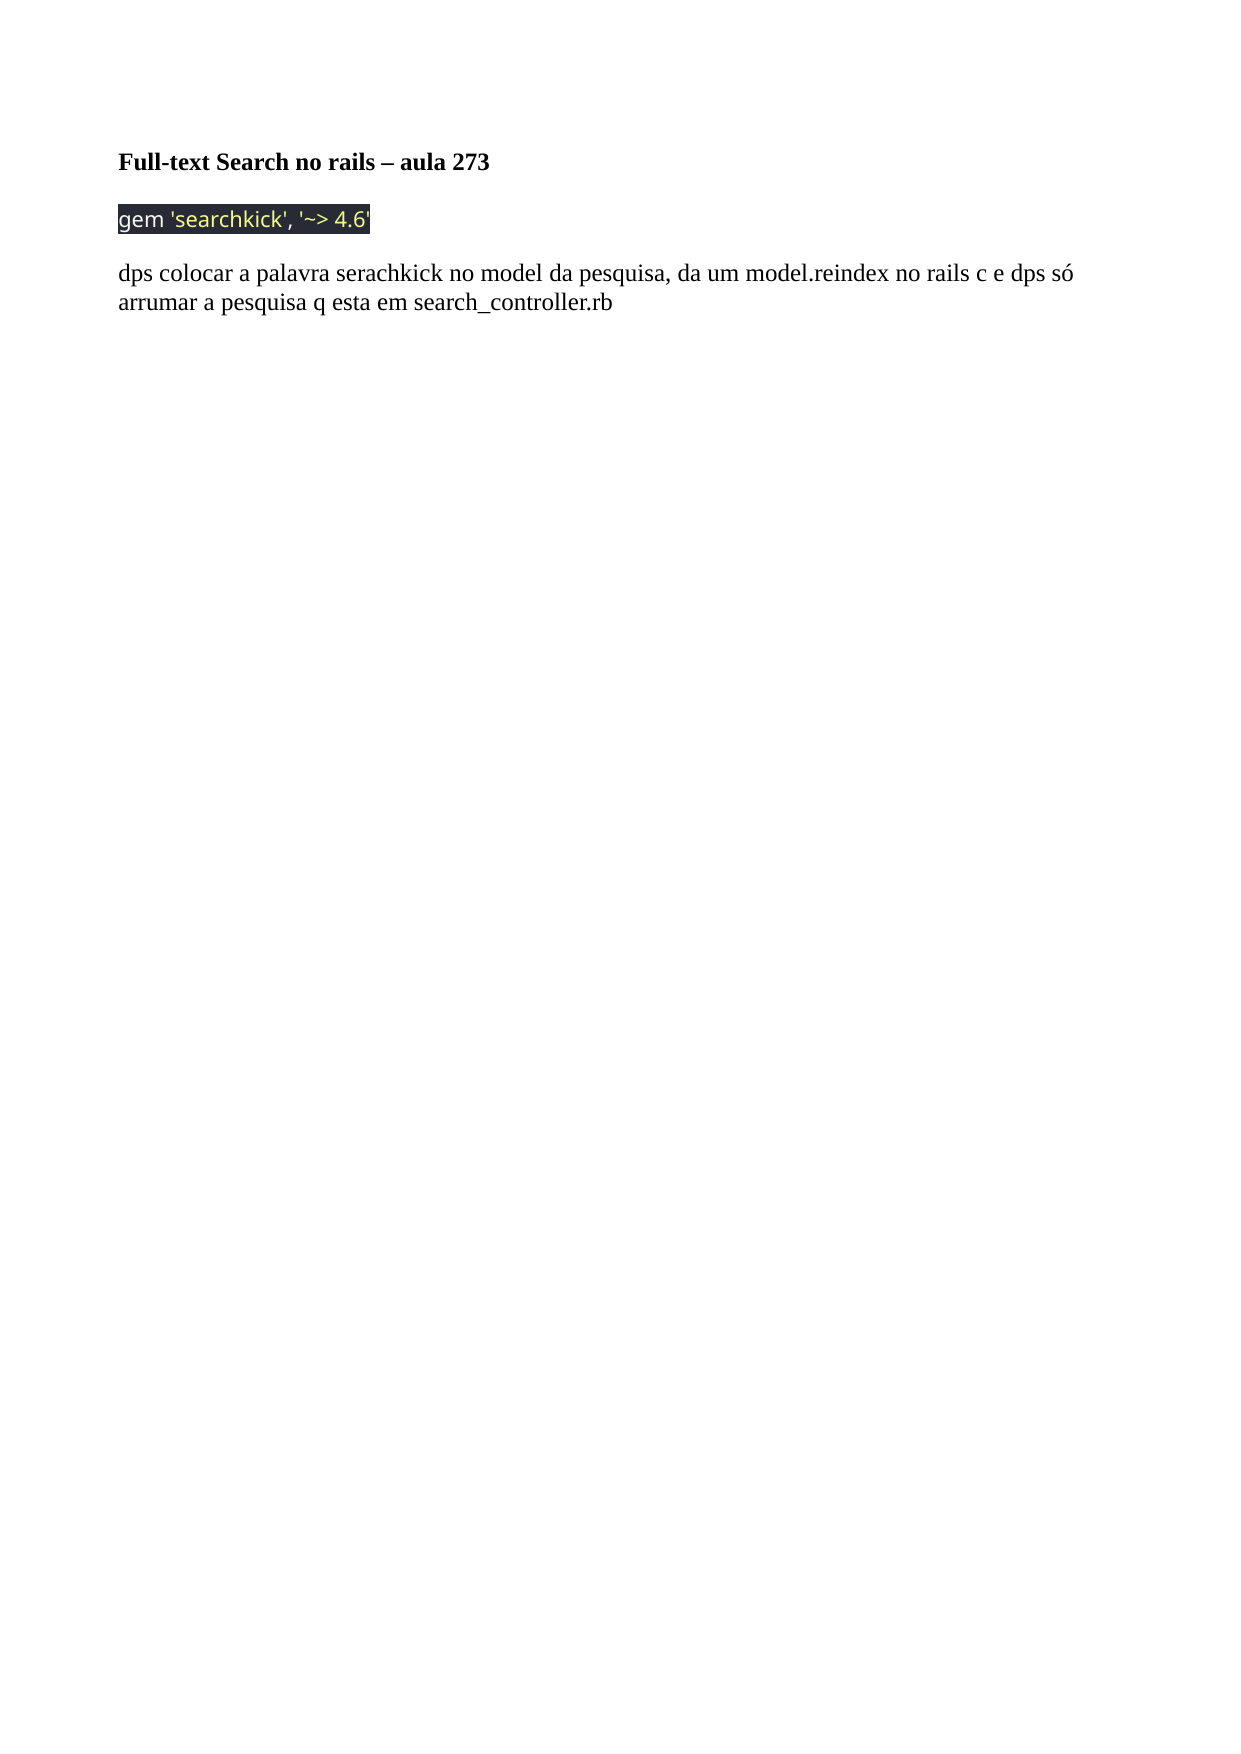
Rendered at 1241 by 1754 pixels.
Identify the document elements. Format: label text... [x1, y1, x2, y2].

text dps colocar a palavra serachkick no model da pesquisa, da um model.reindex no rails c e dps só arrumar a pesquisa q esta em search_controller.rb [118, 258, 1122, 315]
text gem 'searchkick', '~> 4.6' [118, 204, 1122, 234]
text Full-text Search no rails – aula 273 [118, 147, 1122, 176]
